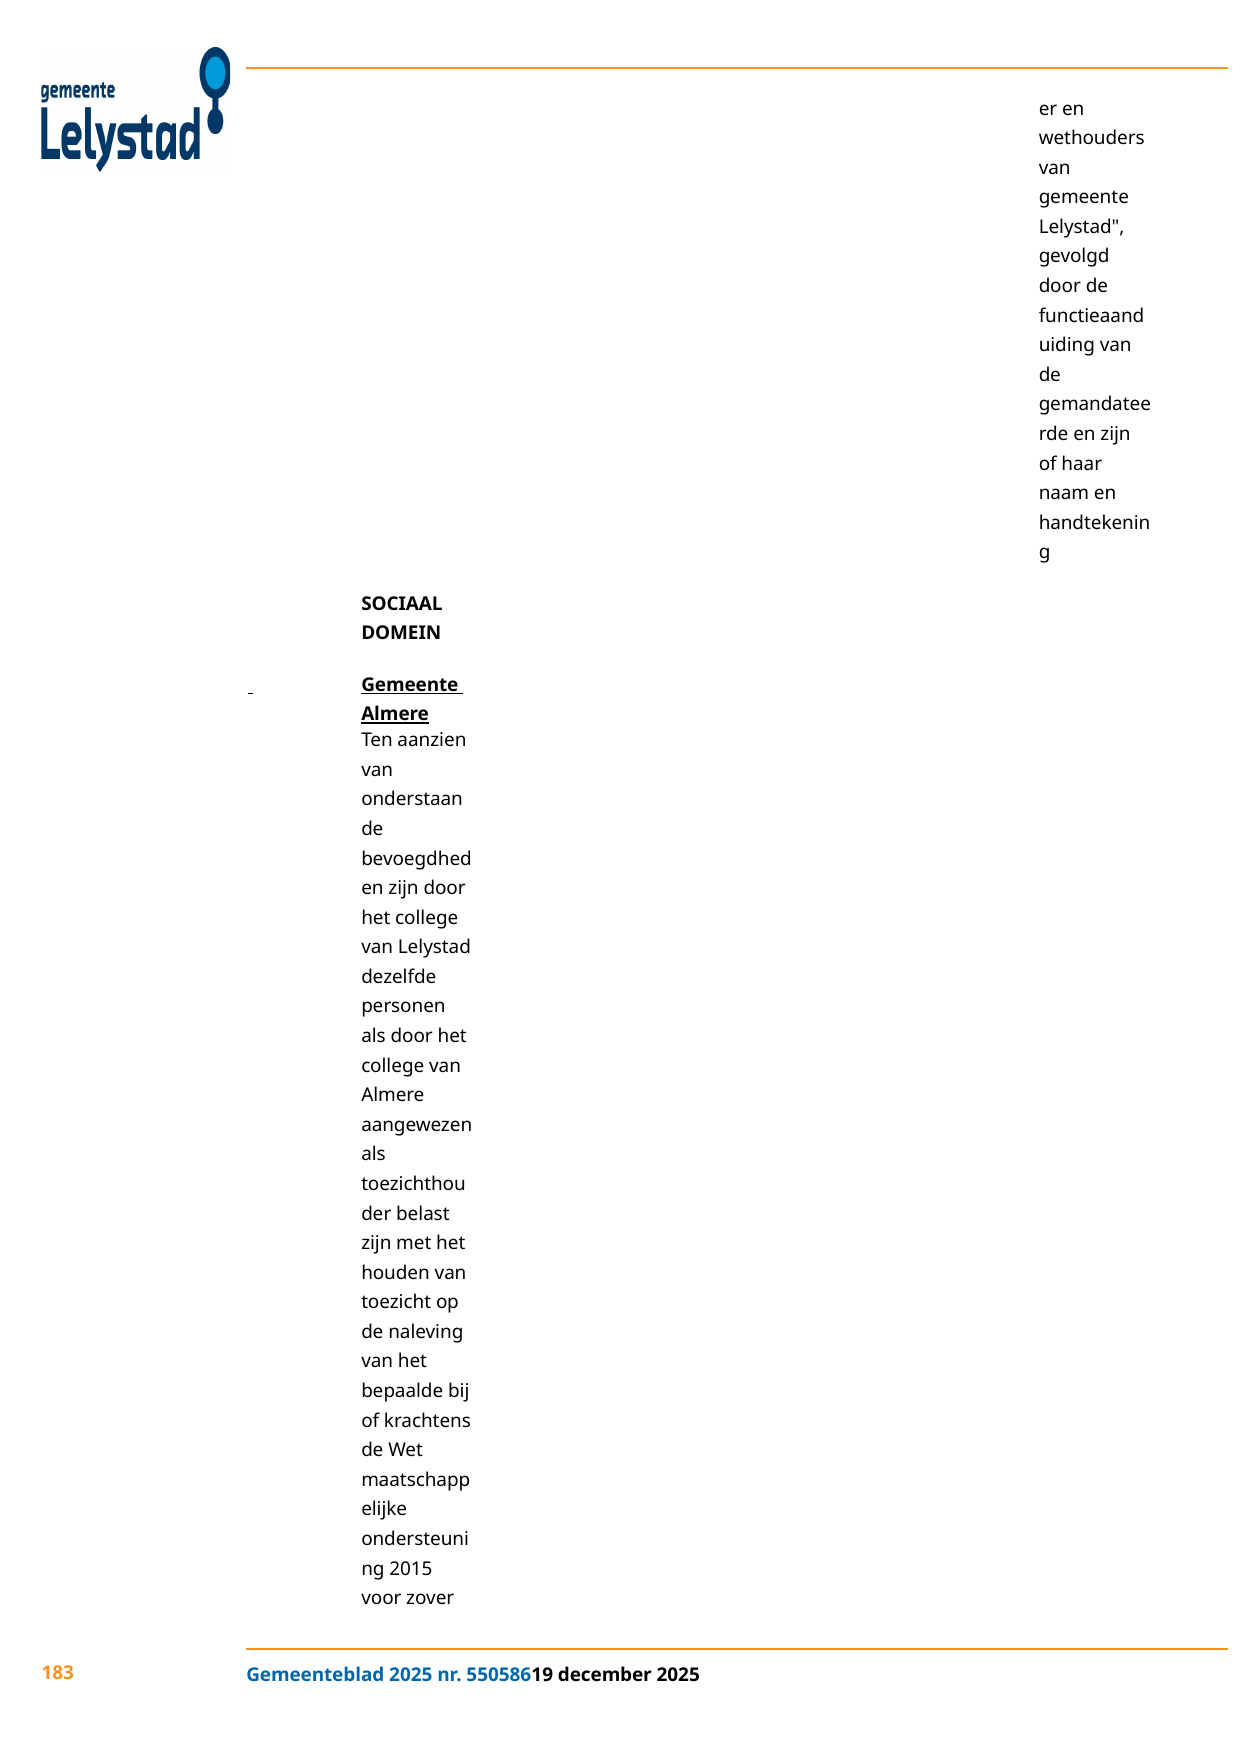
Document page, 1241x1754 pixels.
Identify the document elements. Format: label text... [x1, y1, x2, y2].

table_cell [700, 95, 813, 564]
table_cell [248, 671, 361, 726]
table_cell [587, 645, 700, 671]
table_cell [474, 726, 587, 1610]
table_cell [700, 671, 813, 726]
table_cell [474, 645, 587, 671]
table_cell [361, 564, 474, 590]
table_cell [813, 645, 926, 671]
table_cell [813, 590, 926, 645]
table_cell [587, 590, 700, 645]
table_cell [813, 671, 926, 726]
table_cell Gemeente Almere [361, 671, 474, 726]
table_cell [1039, 564, 1152, 590]
table_cell [361, 95, 474, 564]
table_cell Ten aanzien van onderstaande bevoegdheden zijn door het college van Lelystad dezelfde personen als door het college van Almere aangewezen als toezichthouder belast zijn met het houden van toezicht op de naleving van het bepaalde bij of krachtens de Wet maatschappelijke ondersteuning 2015 voor zover [361, 726, 474, 1610]
table_cell [700, 645, 813, 671]
table_cell [474, 564, 587, 590]
table_cell [813, 95, 926, 564]
table_cell [1039, 671, 1152, 726]
table_cell [926, 671, 1038, 726]
table_cell [587, 564, 700, 590]
table_cell [1039, 726, 1152, 1610]
table_cell [361, 645, 474, 671]
table_cell [474, 590, 587, 645]
table_cell [926, 645, 1038, 671]
table_cell [813, 564, 926, 590]
table_cell [700, 590, 813, 645]
table_cell [926, 564, 1038, 590]
table_cell [248, 726, 361, 1610]
table_cell er en wethouders van gemeente Lelystad", gevolgd door de functieaanduiding van de gemandateerde en zijn of haar naam en handtekening [1039, 95, 1152, 564]
table_cell SOCIAAL DOMEIN [361, 590, 474, 645]
table_cell [248, 95, 361, 564]
table_cell [587, 671, 700, 726]
table_cell [587, 726, 700, 1610]
table_cell [248, 645, 361, 671]
table_cell [1039, 645, 1152, 671]
table_cell [926, 726, 1038, 1610]
picture [41, 47, 231, 172]
table_cell [1039, 590, 1152, 645]
table_cell [248, 564, 361, 590]
table_cell [926, 95, 1038, 564]
table_cell [700, 564, 813, 590]
table_cell [700, 726, 813, 1610]
table_cell [474, 95, 587, 564]
table_cell [926, 590, 1038, 645]
table_cell [474, 671, 587, 726]
table_cell [248, 590, 361, 645]
table_cell [587, 95, 700, 564]
table_cell [813, 726, 926, 1610]
